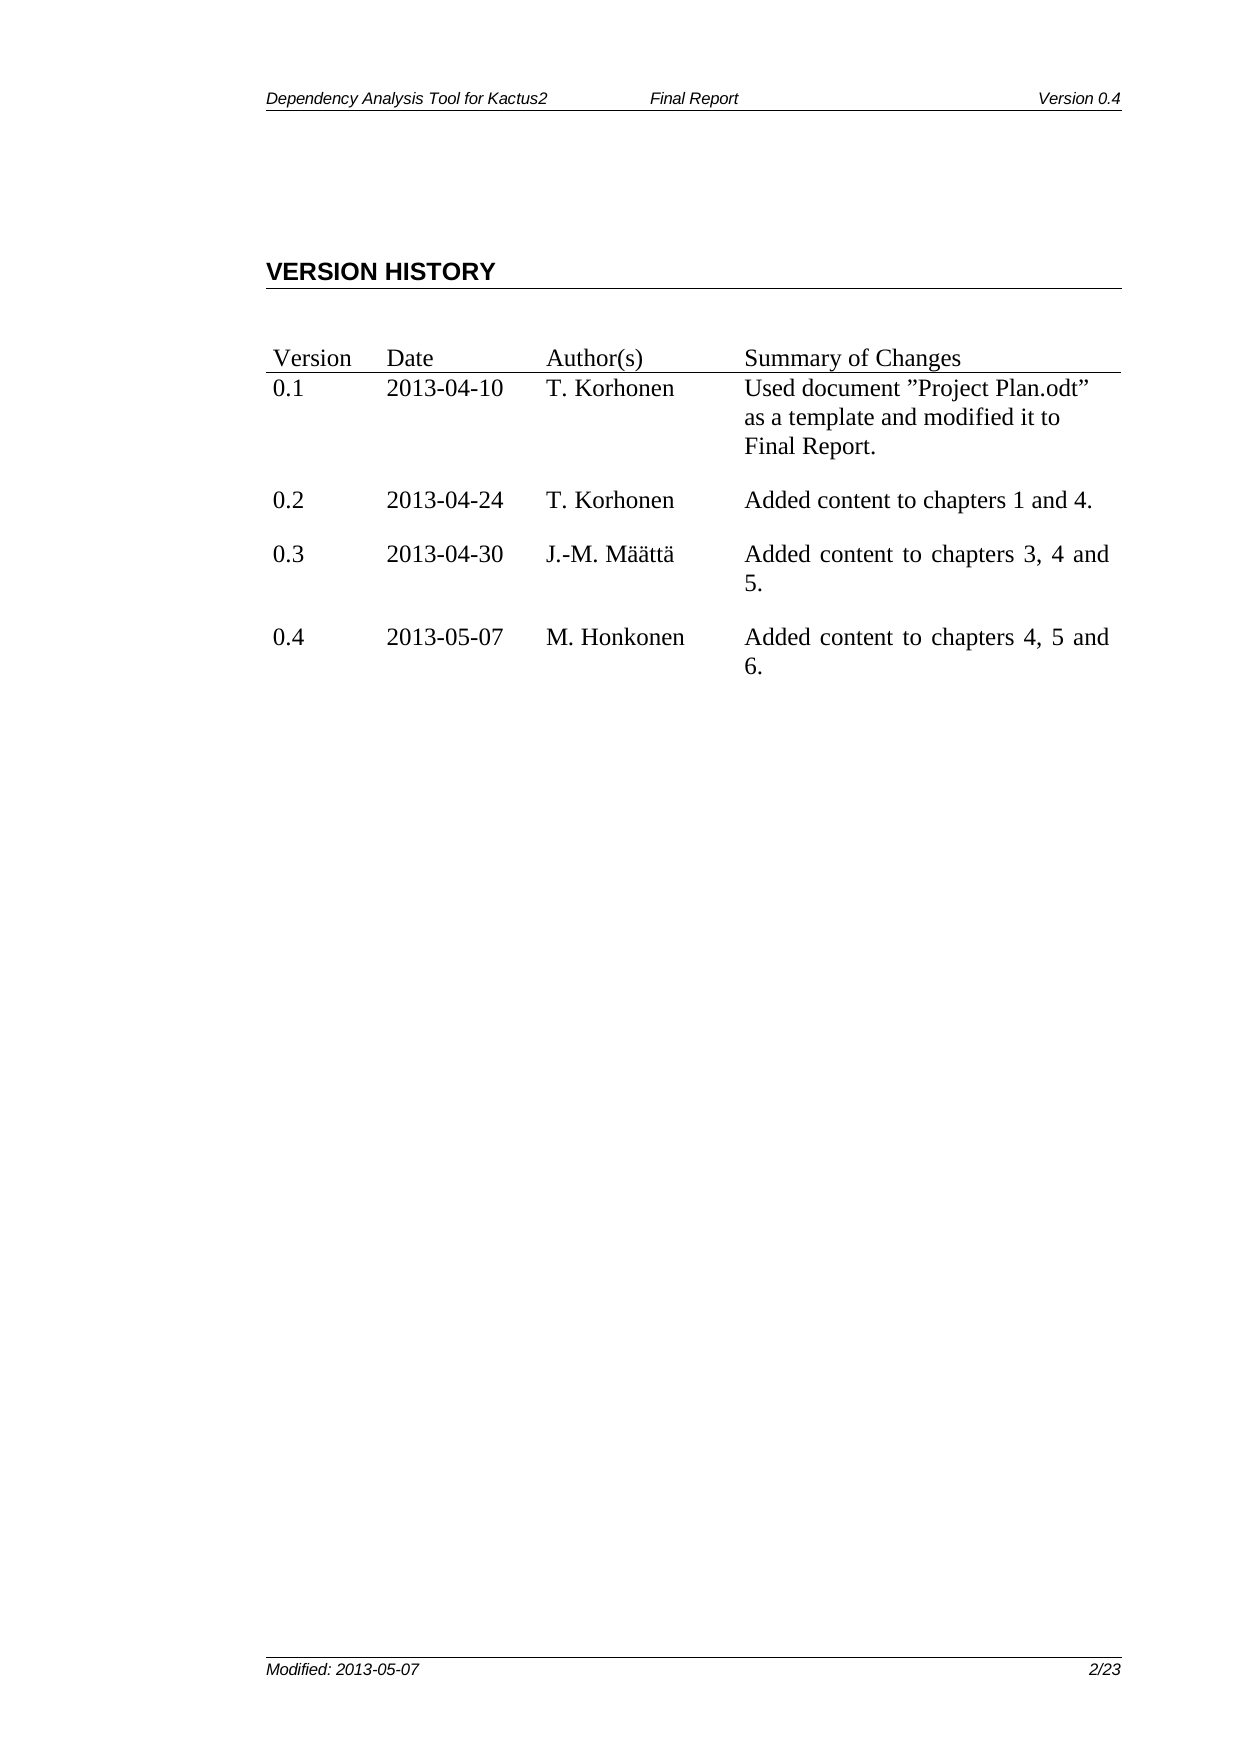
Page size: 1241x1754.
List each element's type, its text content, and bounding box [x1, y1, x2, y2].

table_cell Used document ”Project Plan.odt” as a template and modified it to Final Report. [733, 373, 1121, 485]
table_cell T. Korhonen [535, 373, 733, 485]
table_cell 2013-04-24 [375, 485, 534, 539]
table_cell 2013-04-30 [375, 539, 534, 622]
table_cell Added content to chapters 4, 5 and 6. [733, 622, 1121, 704]
table_header Author(s) [535, 343, 733, 372]
table_cell 0.3 [266, 539, 375, 622]
table_cell Added content to chapters 1 and 4. [733, 485, 1121, 539]
table_cell M. Honkonen [535, 622, 733, 704]
table_cell Added content to chapters 3, 4 and 5. [733, 539, 1121, 622]
table_cell T. Korhonen [535, 485, 733, 539]
table_header Summary of Changes [733, 343, 1121, 372]
table_cell J.-M. Määttä [535, 539, 733, 622]
table_cell 0.4 [266, 622, 375, 704]
table_cell 0.1 [266, 373, 375, 485]
table_cell 2013-05-07 [375, 622, 534, 704]
list Version History [266, 257, 1122, 288]
table_cell 0.2 [266, 485, 375, 539]
table_header Version [266, 343, 375, 372]
table_cell 2013-04-10 [375, 373, 534, 485]
table_header Date [375, 343, 534, 372]
